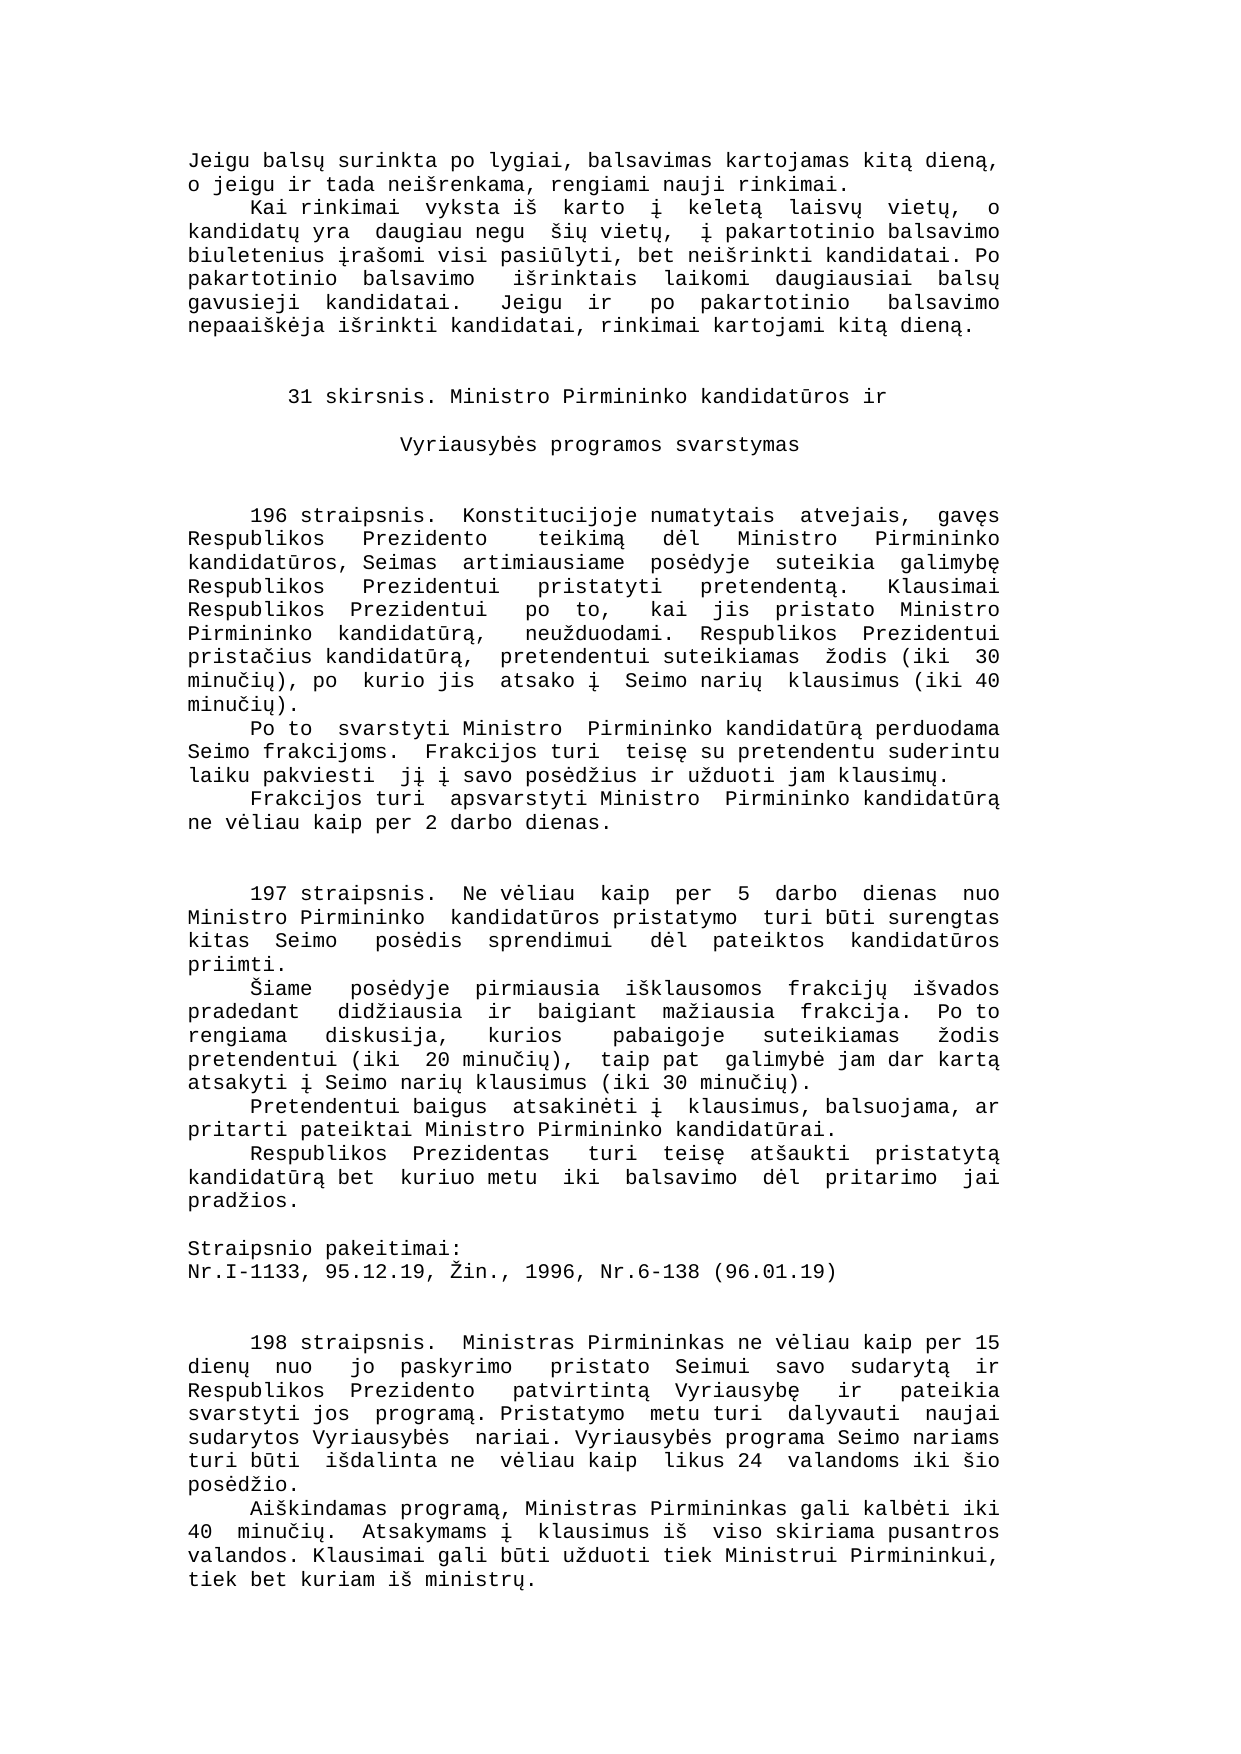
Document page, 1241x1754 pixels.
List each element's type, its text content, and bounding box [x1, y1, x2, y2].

text Pirmininko kandidatūrą, neužduodami. Respublikos Prezidentui [187, 623, 1053, 647]
text tiek bet kuriam iš ministrų. [187, 1569, 1053, 1592]
text kandidatūros, Seimas artimiausiame posėdyje suteikia galimybę [187, 552, 1053, 576]
text minučių), po kurio jis atsako į Seimo narių klausimus (iki 40 [187, 670, 1053, 694]
text Straipsnio pakeitimai: [187, 1238, 1053, 1261]
text turi būti išdalinta ne vėliau kaip likus 24 valandoms iki šio [187, 1451, 1053, 1474]
text Respublikos Prezidentui po to, kai jis pristato Ministro [187, 599, 1053, 623]
text 40 minučių. Atsakymams į klausimus iš viso skiriama pusantros [187, 1521, 1053, 1545]
text Ministro Pirmininko kandidatūros pristatymo turi būti surengtas [187, 907, 1053, 930]
text biuletenius įrašomi visi pasiūlyti, bet neišrinkti kandidatai. Po [187, 244, 1053, 268]
text 197 straipsnis. Ne vėliau kaip per 5 darbo dienas nuo [187, 883, 1053, 907]
text pritarti pateiktai Ministro Pirmininko kandidatūrai. [187, 1119, 1053, 1143]
text ne vėliau kaip per 2 darbo dienas. [187, 812, 1053, 836]
text 31 skirsnis. Ministro Pirmininko kandidatūros ir [187, 386, 1053, 410]
text laiku pakviesti jį į savo posėdžius ir užduoti jam klausimų. [187, 765, 1053, 788]
text svarstyti jos programą. Pristatymo metu turi dalyvauti naujai [187, 1403, 1053, 1427]
text Kai rinkimai vyksta iš karto į keletą laisvų vietų, o [187, 197, 1053, 221]
text pristačius kandidatūrą, pretendentui suteikiamas žodis (iki 30 [187, 647, 1053, 670]
text Nr.I-1133, 95.12.19, Žin., 1996, Nr.6-138 (96.01.19) [187, 1261, 1053, 1285]
text Jeigu balsų surinkta po lygiai, balsavimas kartojamas kitą dieną, [187, 150, 1053, 174]
text Pretendentui baigus atsakinėti į klausimus, balsuojama, ar [187, 1096, 1053, 1119]
text valandos. Klausimai gali būti užduoti tiek Ministrui Pirmininkui, [187, 1545, 1053, 1569]
text Aiškindamas programą, Ministras Pirmininkas gali kalbėti iki [187, 1498, 1053, 1521]
text Šiame posėdyje pirmiausia išklausomos frakcijų išvados [187, 978, 1053, 1001]
text Frakcijos turi apsvarstyti Ministro Pirmininko kandidatūrą [187, 788, 1053, 812]
text priimti. [187, 954, 1053, 978]
text gavusieji kandidatai. Jeigu ir po pakartotinio balsavimo [187, 292, 1053, 316]
text minučių). [187, 694, 1053, 717]
text Vyriausybės programos svarstymas [187, 434, 1053, 457]
text nepaaiškėja išrinkti kandidatai, rinkimai kartojami kitą dieną. [187, 316, 1053, 339]
text 198 straipsnis. Ministras Pirmininkas ne vėliau kaip per 15 [187, 1332, 1053, 1356]
text posėdžio. [187, 1474, 1053, 1498]
text rengiama diskusija, kurios pabaigoje suteikiamas žodis [187, 1025, 1053, 1048]
text Respublikos Prezidentui pristatyti pretendentą. Klausimai [187, 576, 1053, 599]
text atsakyti į Seimo narių klausimus (iki 30 minučių). [187, 1072, 1053, 1096]
text Respublikos Prezidentas turi teisę atšaukti pristatytą [187, 1143, 1053, 1167]
text pakartotinio balsavimo išrinktais laikomi daugiausiai balsų [187, 268, 1053, 292]
text pradedant didžiausia ir baigiant mažiausia frakcija. Po to [187, 1001, 1053, 1025]
text Seimo frakcijoms. Frakcijos turi teisę su pretendentu suderintu [187, 741, 1053, 765]
text kandidatų yra daugiau negu šių vietų, į pakartotinio balsavimo [187, 221, 1053, 244]
text Po to svarstyti Ministro Pirmininko kandidatūrą perduodama [187, 717, 1053, 741]
text o jeigu ir tada neišrenkama, rengiami nauji rinkimai. [187, 174, 1053, 197]
text sudarytos Vyriausybės nariai. Vyriausybės programa Seimo nariams [187, 1427, 1053, 1451]
text kitas Seimo posėdis sprendimui dėl pateiktos kandidatūros [187, 930, 1053, 954]
text pradžios. [187, 1190, 1053, 1214]
text 196 straipsnis. Konstitucijoje numatytais atvejais, gavęs [187, 505, 1053, 528]
text dienų nuo jo paskyrimo pristato Seimui savo sudarytą ir [187, 1356, 1053, 1379]
text pretendentui (iki 20 minučių), taip pat galimybė jam dar kartą [187, 1048, 1053, 1072]
text Respublikos Prezidento patvirtintą Vyriausybę ir pateikia [187, 1379, 1053, 1403]
text kandidatūrą bet kuriuo metu iki balsavimo dėl pritarimo jai [187, 1167, 1053, 1190]
text Respublikos Prezidento teikimą dėl Ministro Pirmininko [187, 528, 1053, 552]
